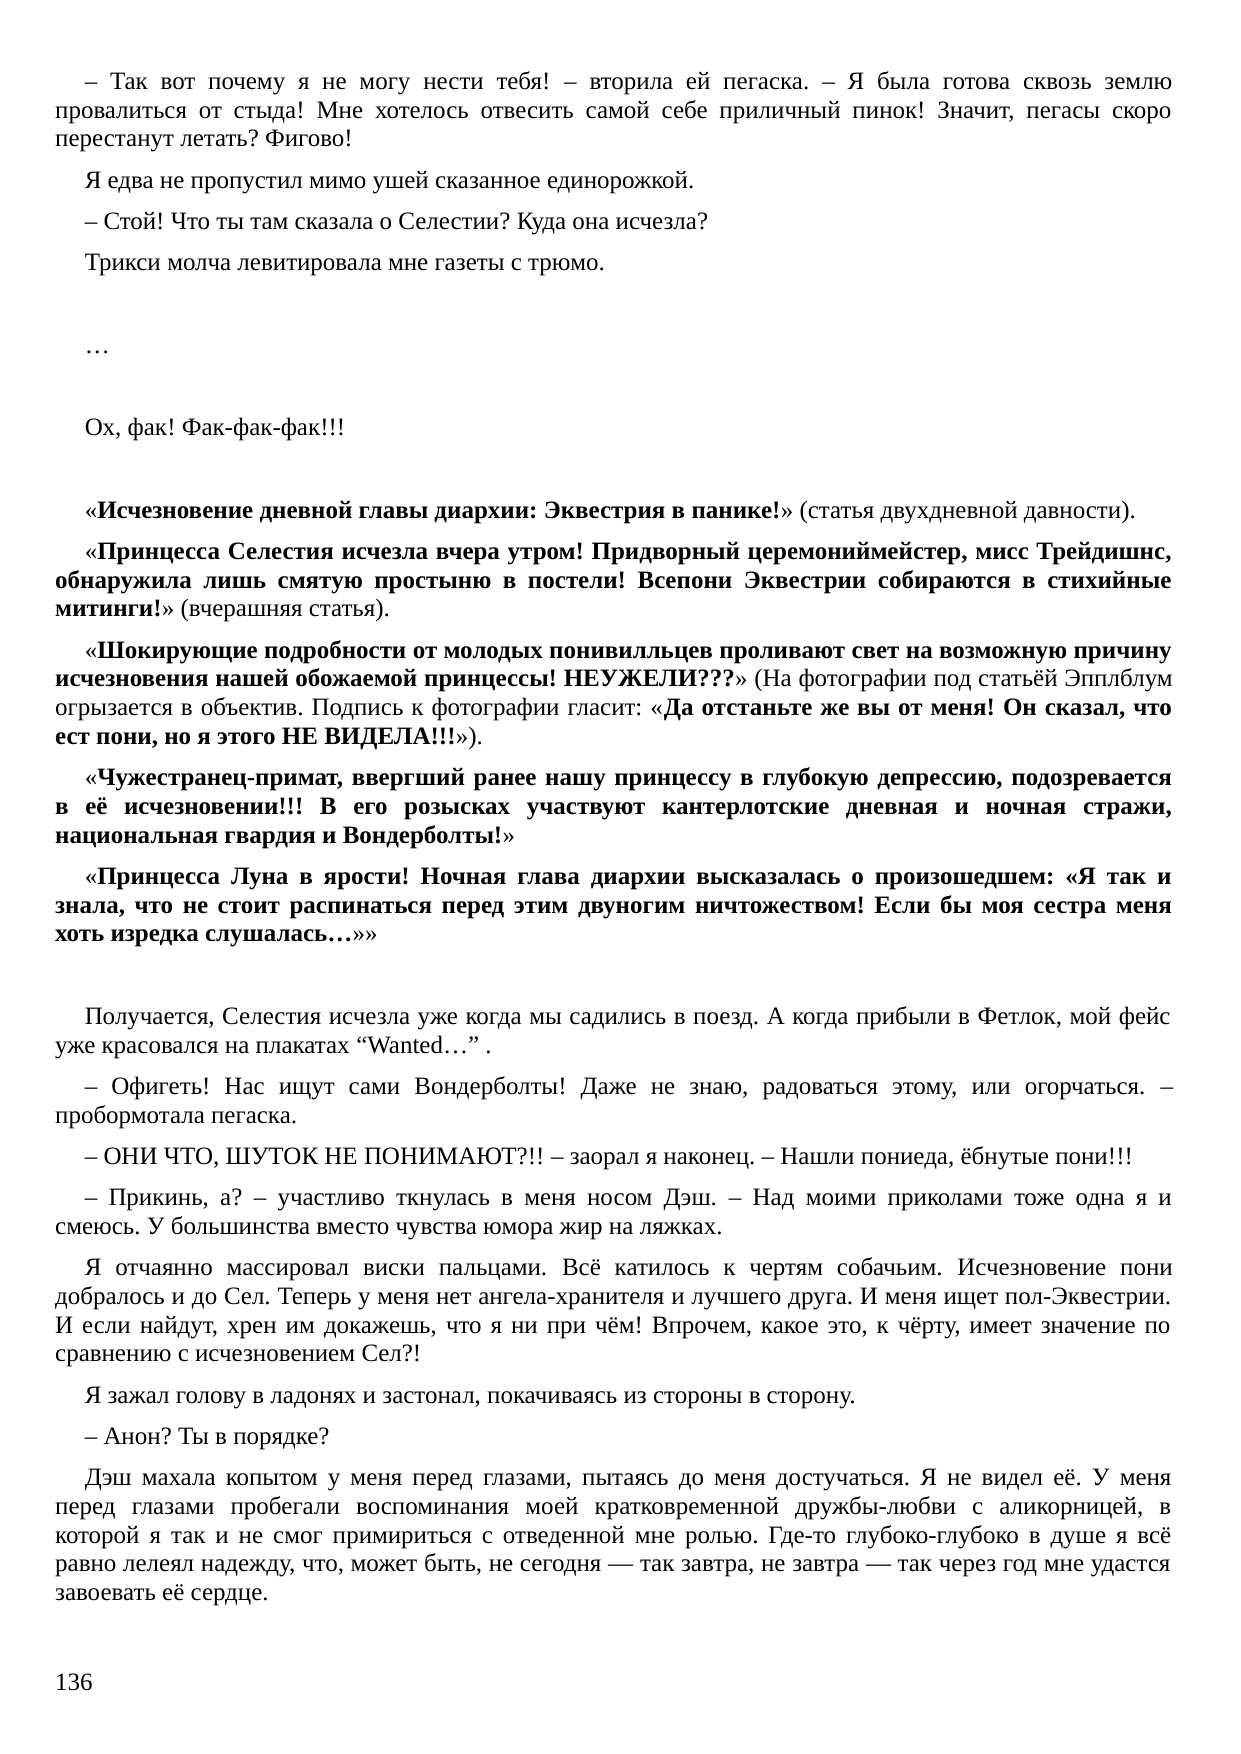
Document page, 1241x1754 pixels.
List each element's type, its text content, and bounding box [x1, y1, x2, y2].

text Я отчаянно массировал виски пальцами. Всё катилось к чертям собачьим. Исчезновение пони добралось и до Сел. Теперь у меня нет ангела-хранителя и лучшего друга. И меня ищет пол-Эквестрии. И если найдут, хрен им докажешь, что я ни при чём! Впрочем, какое это, к чёрту, имеет значение по сравнению с исчезновением Сел?! [55, 1252, 1173, 1367]
text Получается, Селестия исчезла уже когда мы садились в поезд. А когда прибыли в Фетлок, мой фейс уже красовался на плакатах “Wanted…” . [55, 1001, 1173, 1058]
text – Офигеть! Нас ищут сами Вондерболты! Даже не знаю, радоваться этому, или огорчаться. – пробормотала пегаска. [55, 1071, 1173, 1128]
text – Анон? Ты в порядке? [55, 1421, 1173, 1450]
text Я едва не пропустил мимо ушей сказанное единорожкой. [55, 165, 1173, 193]
text «Чужестранец-примат, ввергший ранее нашу принцессу в глубокую депрессию, подозревается в её исчезновении!!! В его розысках участвуют кантерлотские дневная и ночная стражи, национальная гвардия и Вондерболты!» [55, 762, 1173, 848]
text … [55, 330, 1173, 358]
text Дэш махала копытом у меня перед глазами, пытаясь до меня достучаться. Я не видел её. У меня перед глазами пробегали воспоминания моей кратковременной дружбы-любви с аликорницей, в которой я так и не смог примириться с отведенной мне ролью. Где-то глубоко-глубоко в душе я всё равно лелеял надежду, что, может быть, не сегодня — так завтра, не завтра — так через год мне удастся завоевать её сердце. [55, 1462, 1173, 1606]
text Ох, фак! Фак-фак-фак!!! [55, 412, 1173, 441]
text Я зажал голову в ладонях и застонал, покачиваясь из стороны в сторону. [55, 1380, 1173, 1408]
text – Стой! Что ты там сказала о Селестии? Куда она исчезла? [55, 206, 1173, 235]
text «Шокирующие подробности от молодых понивилльцев проливают свет на возможную причину исчезновения нашей обожаемой принцессы! НЕУЖЕЛИ???» (На фотографии под статьёй Эпплблум огрызается в объектив. Подпись к фотографии гласит: «Да отстаньте же вы от меня! Он сказал, что ест пони, но я этого НЕ ВИДЕЛА!!!»). [55, 635, 1173, 750]
text Трикси молча левитировала мне газеты с трюмо. [55, 247, 1173, 276]
text – Так вот почему я не могу нести тебя! – вторила ей пегаска. – Я была готова сквозь землю провалиться от стыда! Мне хотелось отвесить самой себе приличный пинок! Значит, пегасы скоро перестанут летать? Фигово! [55, 66, 1173, 152]
text – ОНИ ЧТО, ШУТОК НЕ ПОНИМАЮТ?!! – заорал я наконец. – Нашли пониеда, ёбнутые пони!!! [55, 1141, 1173, 1170]
text – Прикинь, а? – участливо ткнулась в меня носом Дэш. – Над моими приколами тоже одна я и смеюсь. У большинства вместо чувства юмора жир на ляжках. [55, 1182, 1173, 1240]
text «Исчезновение дневной главы диархии: Эквестрия в панике!» (статья двухдневной давности). [55, 495, 1173, 523]
text «Принцесса Селестия исчезла вчера утром! Придворный церемониймейстер, мисс Трейдишнс, обнаружила лишь смятую простыню в постели! Всепони Эквестрии собираются в стихийные митинги!» (вчерашняя статья). [55, 536, 1173, 622]
text «Принцесса Луна в ярости! Ночная глава диархии высказалась о произошедшем: «Я так и знала, что не стоит распинаться перед этим двуногим ничтожеством! Если бы моя сестра меня хоть изредка слушалась…»» [55, 861, 1173, 947]
